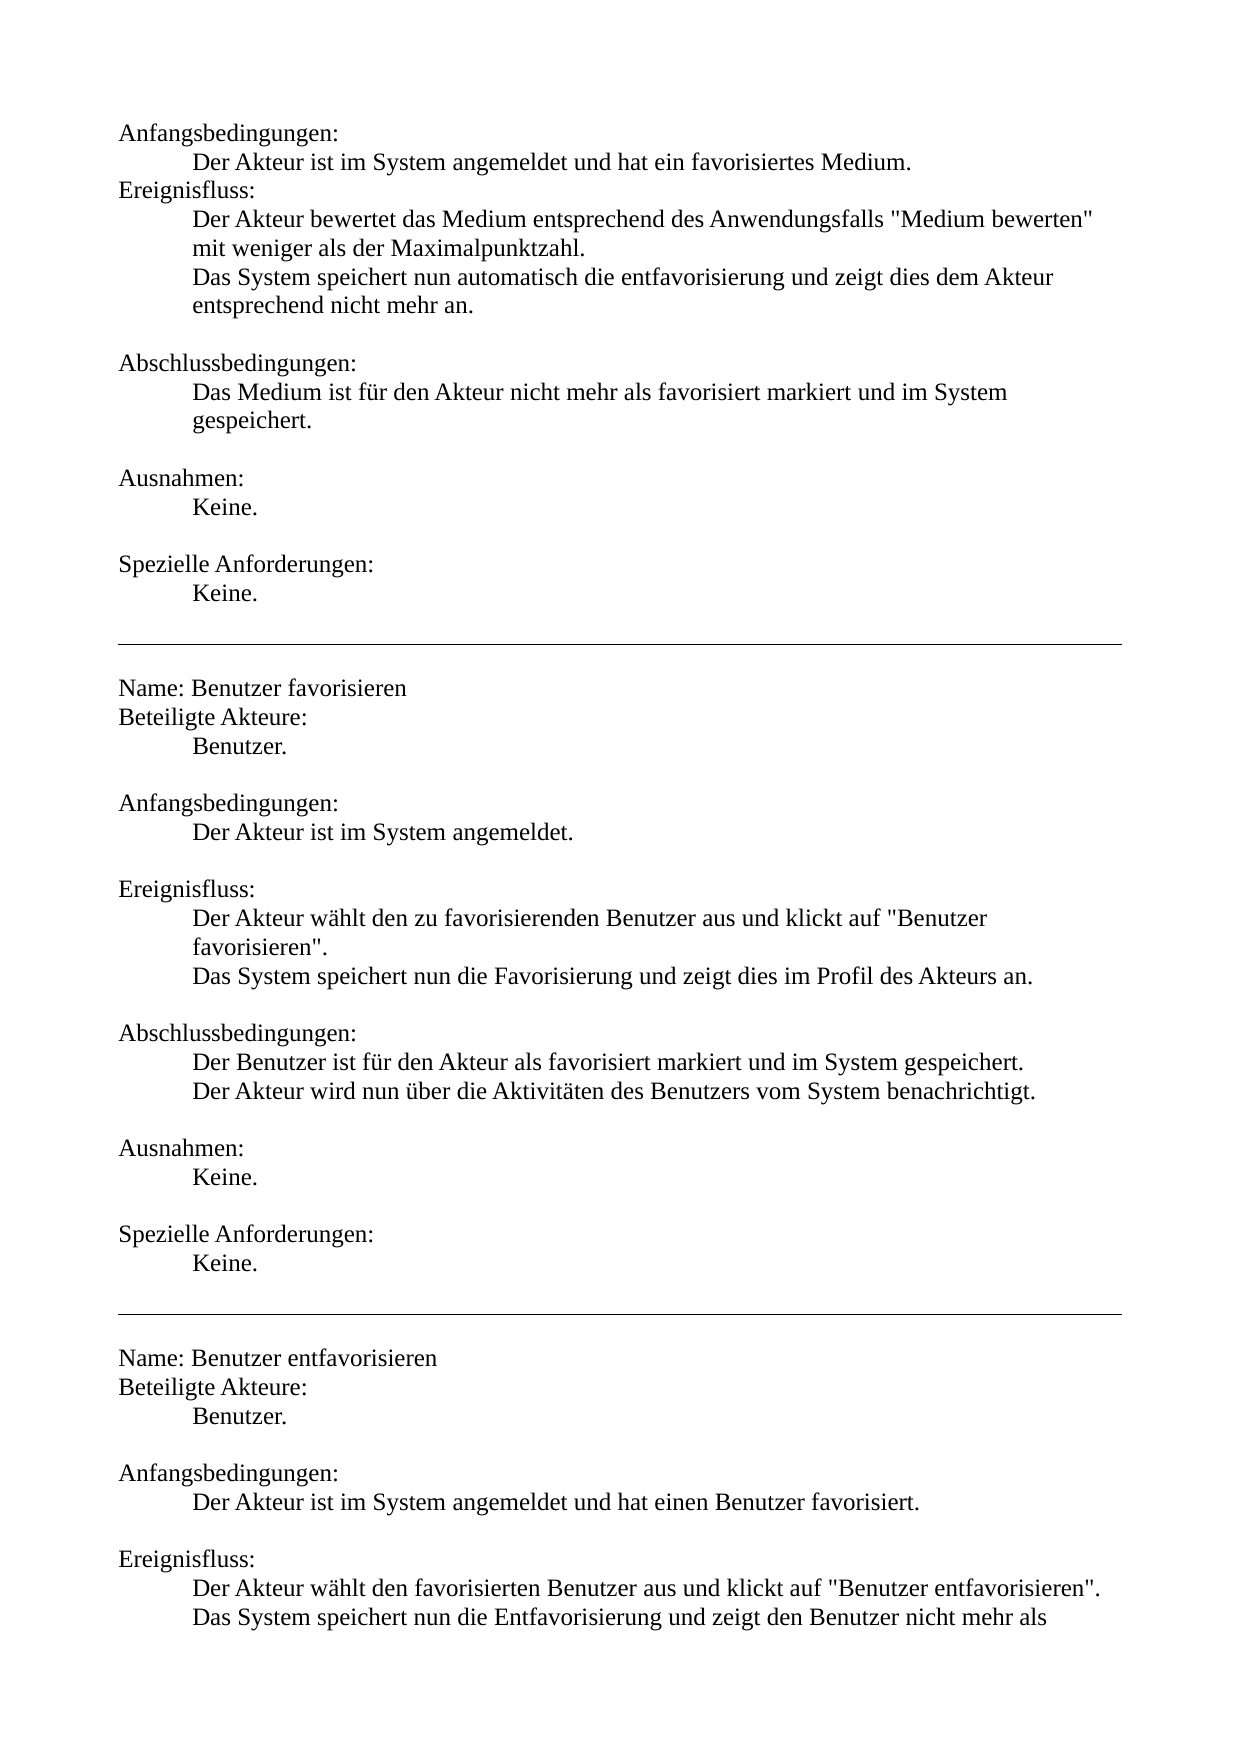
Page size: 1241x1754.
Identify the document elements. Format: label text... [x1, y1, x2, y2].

text Der Akteur ist im System angemeldet. [118, 817, 1122, 846]
text Spezielle Anforderungen: [118, 549, 1122, 578]
text Der Akteur ist im System angemeldet und hat ein favorisiertes Medium. [118, 147, 1122, 176]
text Beteiligte Akteure: [118, 702, 1122, 731]
text Anfangsbedingungen: [118, 1458, 1122, 1487]
text Benutzer. [118, 731, 1122, 759]
text Anfangsbedingungen: [118, 788, 1122, 817]
text Anfangsbedingungen: [118, 118, 1122, 147]
text Keine. [118, 1248, 1122, 1277]
text Der Akteur wird nun über die Aktivitäten des Benutzers vom System benachrichtigt. [118, 1076, 1122, 1104]
text Ereignisfluss: [118, 874, 1122, 903]
text Ausnahmen: [118, 1133, 1122, 1162]
text Das Medium ist für den Akteur nicht mehr als favorisiert markiert und im System gespeichert. [118, 377, 1122, 434]
text Abschlussbedingungen: [118, 1018, 1122, 1047]
text Der Akteur ist im System angemeldet und hat einen Benutzer favorisiert. [118, 1487, 1122, 1516]
text Keine. [118, 492, 1122, 521]
text Ereignisfluss: [118, 176, 1122, 204]
text Beteiligte Akteure: [118, 1372, 1122, 1401]
text Das System speichert nun automatisch die entfavorisierung und zeigt dies dem Akteur entsprechend nicht mehr an. [118, 262, 1122, 319]
text Der Akteur wählt den zu favorisierenden Benutzer aus und klickt auf "Benutzer favorisieren". [118, 903, 1122, 961]
text Benutzer. [118, 1401, 1122, 1429]
text Keine. [118, 578, 1122, 607]
text Das System speichert nun die Favorisierung und zeigt dies im Profil des Akteurs an. [118, 961, 1122, 989]
text Ereignisfluss: [118, 1544, 1122, 1573]
text Abschlussbedingungen: [118, 348, 1122, 377]
text Spezielle Anforderungen: [118, 1219, 1122, 1248]
text Der Akteur bewertet das Medium entsprechend des Anwendungsfalls "Medium bewerten" mit weniger als der Maximalpunktzahl. [118, 204, 1122, 262]
text Name: Benutzer entfavorisieren [118, 1343, 1122, 1372]
text Keine. [118, 1162, 1122, 1191]
text Der Akteur wählt den favorisierten Benutzer aus und klickt auf "Benutzer entfavorisieren". [118, 1573, 1122, 1602]
text Das System speichert nun die Entfavorisierung und zeigt den Benutzer nicht mehr als [118, 1602, 1122, 1631]
text Ausnahmen: [118, 463, 1122, 492]
text Name: Benutzer favorisieren [118, 673, 1122, 702]
text Der Benutzer ist für den Akteur als favorisiert markiert und im System gespeichert. [118, 1047, 1122, 1076]
